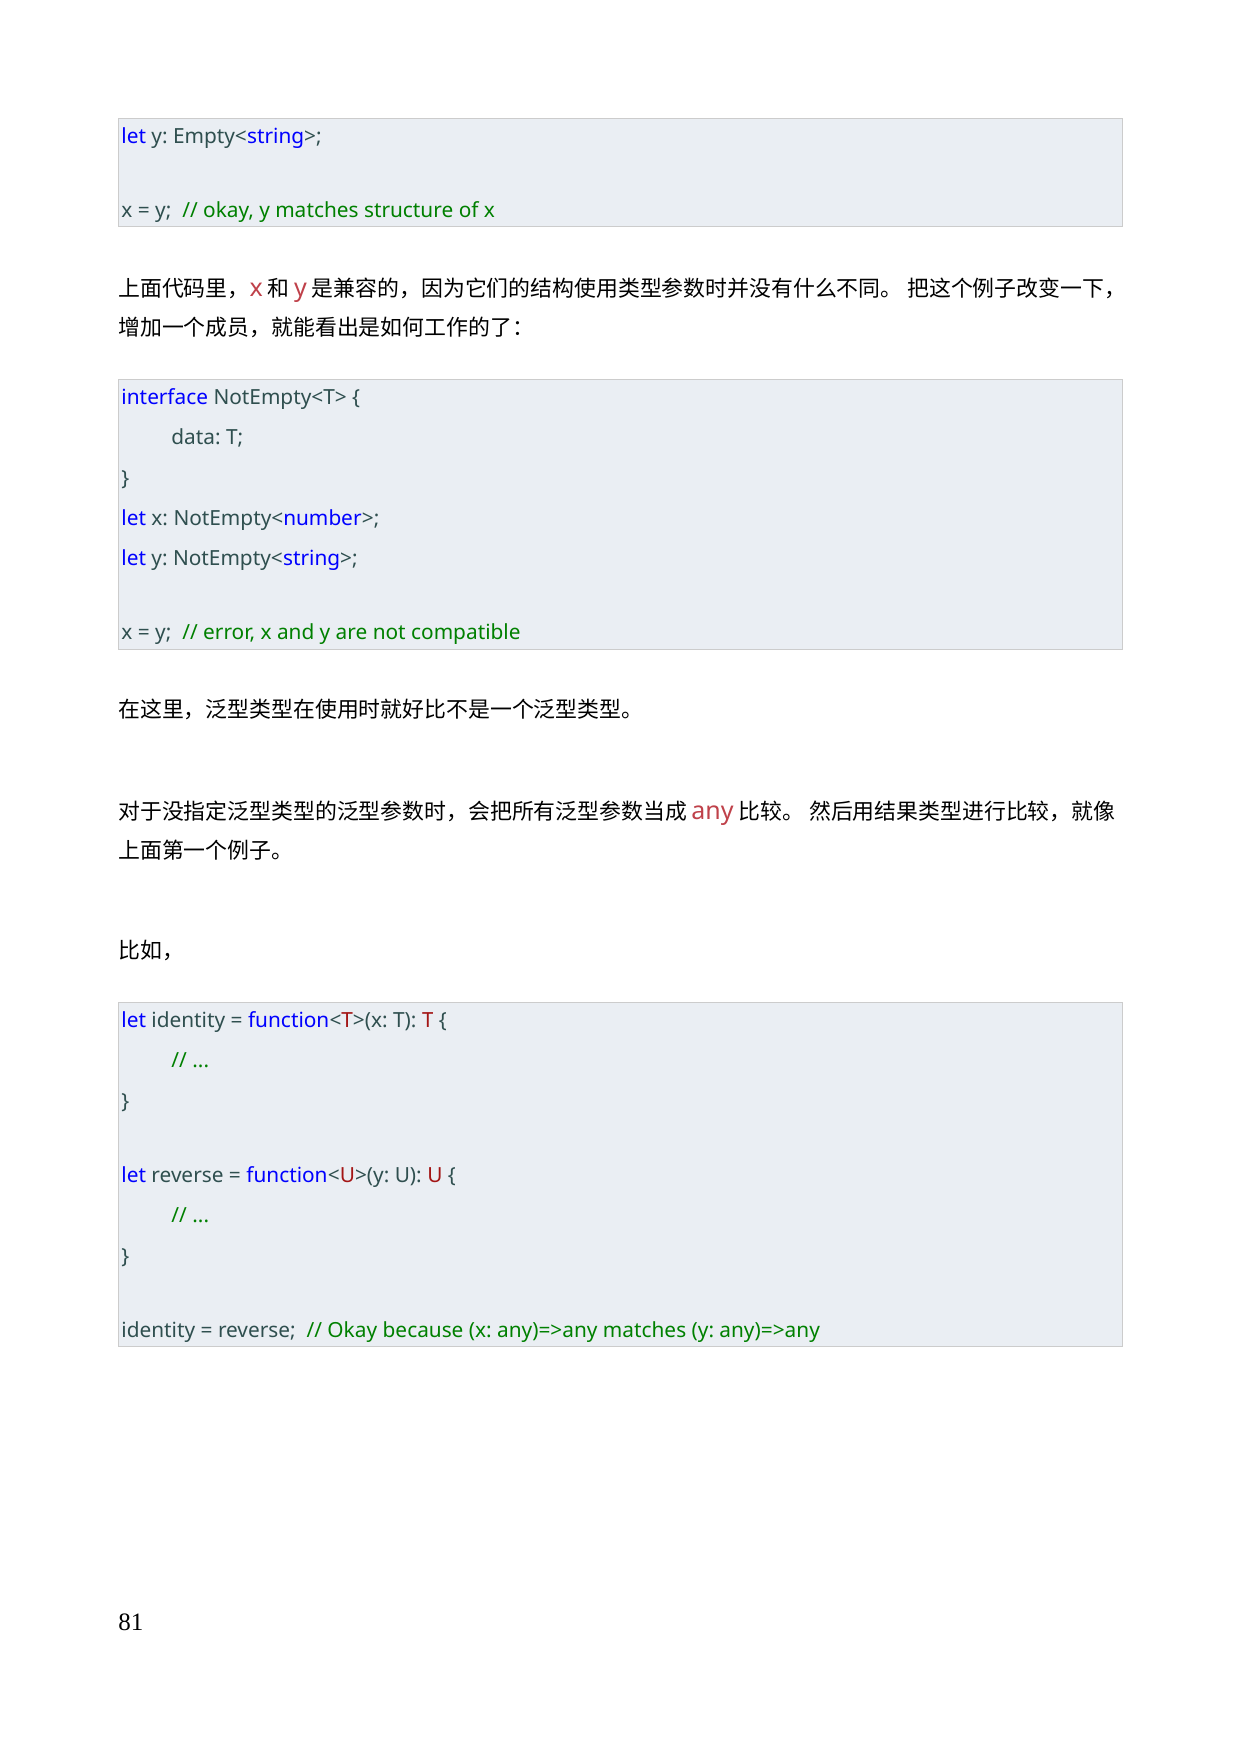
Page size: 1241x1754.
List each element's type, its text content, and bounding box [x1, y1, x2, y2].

text // ... [119, 1197, 1122, 1229]
text 上面代码里，x和y是兼容的，因为它们的结构使用类型参数时并没有什么不同。 把这个例子改变一下，增加一个成员，就能看出是如何工作的了： [118, 269, 1122, 342]
text let y: Empty<string>; [119, 119, 1122, 149]
text data: T; [119, 419, 1122, 451]
text let reverse = function<U>(y: U): U { [119, 1157, 1122, 1188]
text let y: NotEmpty<string>; [119, 541, 1122, 572]
text 在这里，泛型类型在使用时就好比不是一个泛型类型。 [118, 692, 1122, 724]
text } [119, 460, 1122, 491]
text let x: NotEmpty<number>; [119, 500, 1122, 532]
text 比如， [118, 933, 1122, 965]
text identity = reverse; // Okay because (x: any)=>any matches (y: any)=>any [119, 1312, 1122, 1346]
text x = y; // okay, y matches structure of x [119, 192, 1122, 226]
text // ... [119, 1043, 1122, 1074]
text } [119, 1238, 1122, 1269]
text 对于没指定泛型类型的泛型参数时，会把所有泛型参数当成any比较。 然后用结果类型进行比较，就像上面第一个例子。 [118, 792, 1122, 864]
text } [119, 1083, 1122, 1114]
text interface NotEmpty<T> { [119, 380, 1122, 411]
text x = y; // error, x and y are not compatible [119, 614, 1122, 649]
text let identity = function<T>(x: T): T { [119, 1003, 1122, 1034]
